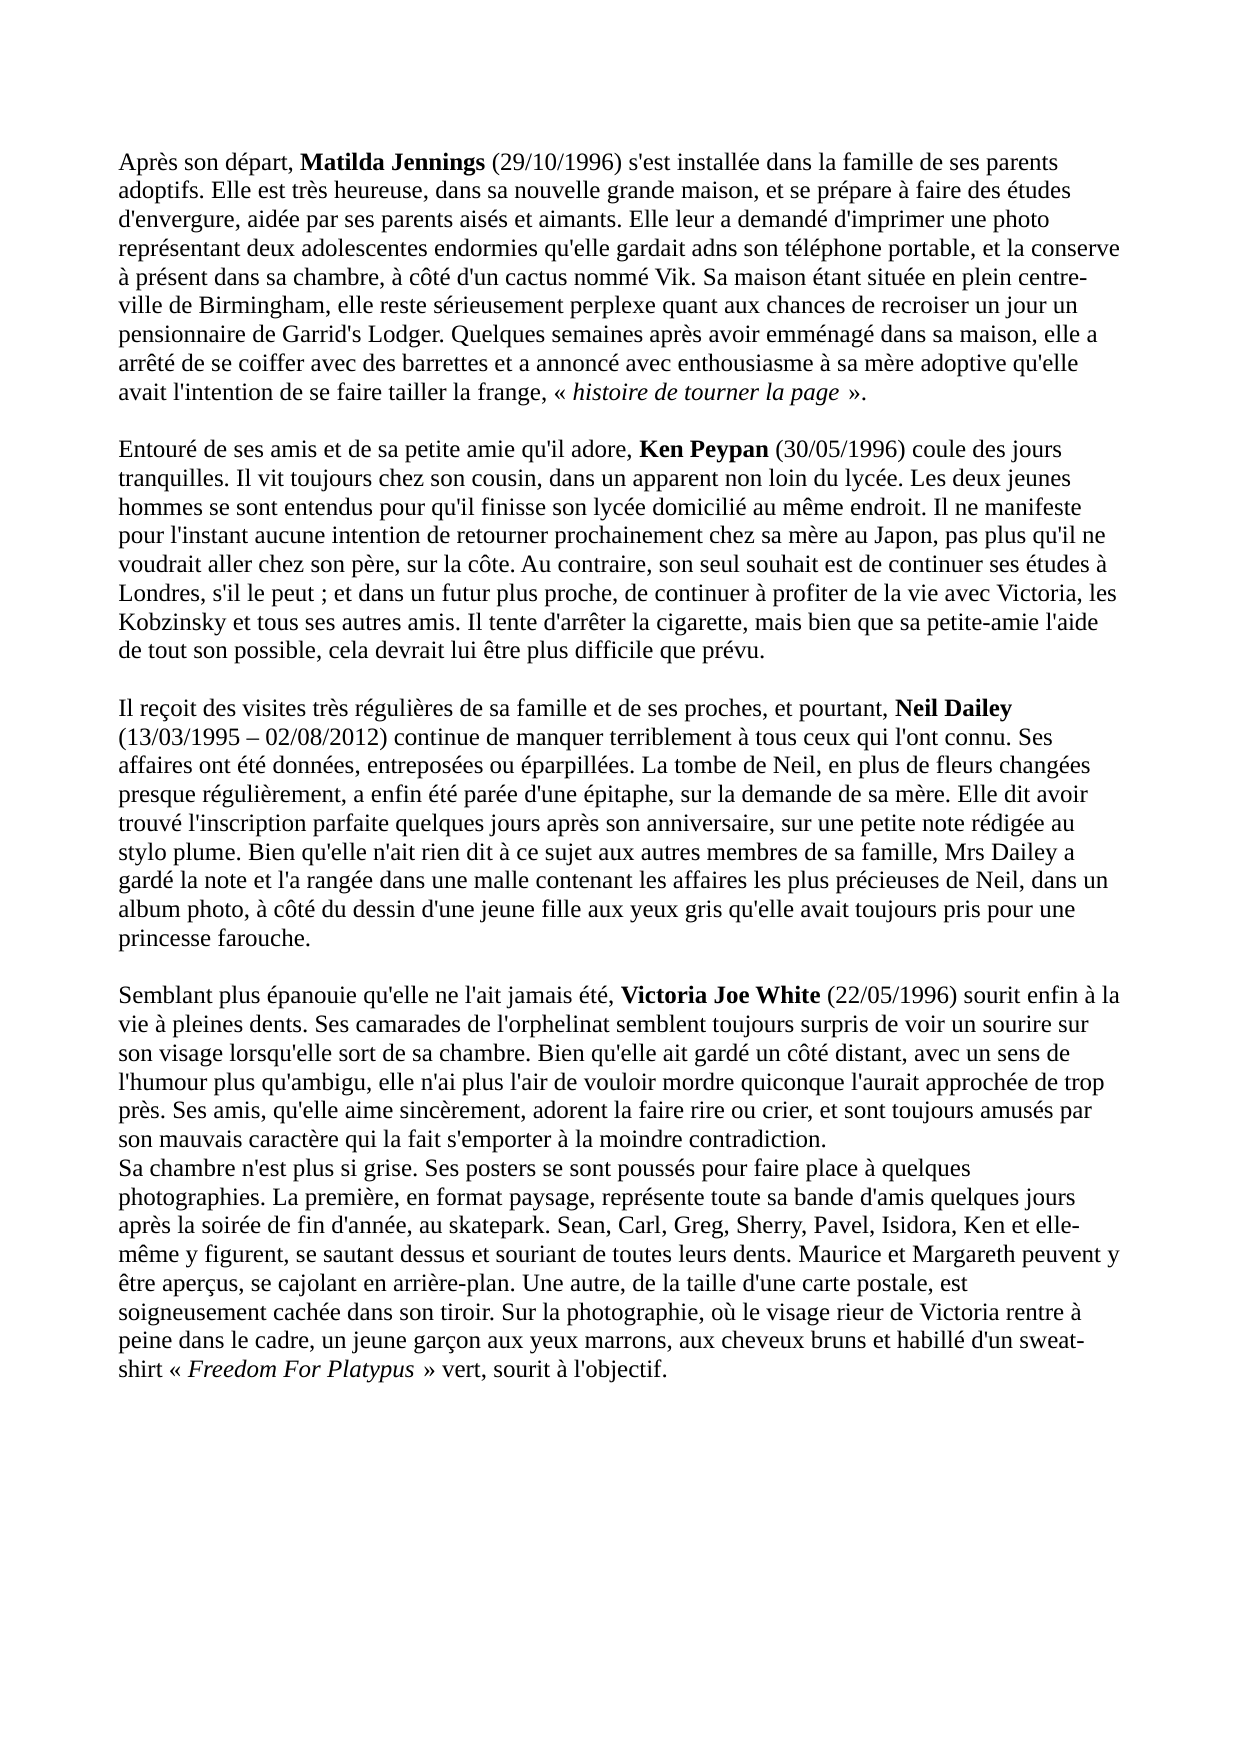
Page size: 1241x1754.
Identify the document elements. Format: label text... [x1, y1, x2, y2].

text Après son départ, Matilda Jennings (29/10/1996) s'est installée dans la famille de ses parents adoptifs. Elle est très heureuse, dans sa nouvelle grande maison, et se prépare à faire des études d'envergure, aidée par ses parents aisés et aimants. Elle leur a demandé d'imprimer une photo représentant deux adolescentes endormies qu'elle gardait adns son téléphone portable, et la conserve à présent dans sa chambre, à côté d'un cactus nommé Vik. Sa maison étant située en plein centre-ville de Birmingham, elle reste sérieusement perplexe quant aux chances de recroiser un jour un pensionnaire de Garrid's Lodger. Quelques semaines après avoir emménagé dans sa maison, elle a arrêté de se coiffer avec des barrettes et a annoncé avec enthousiasme à sa mère adoptive qu'elle avait l'intention de se faire tailler la frange, « histoire de tourner la page ». [118, 147, 1122, 406]
text Il reçoit des visites très régulières de sa famille et de ses proches, et pourtant, Neil Dailey (13/03/1995 – 02/08/2012) continue de manquer terriblement à tous ceux qui l'ont connu. Ses affaires ont été données, entreposées ou éparpillées. La tombe de Neil, en plus de fleurs changées presque régulièrement, a enfin été parée d'une épitaphe, sur la demande de sa mère. Elle dit avoir trouvé l'inscription parfaite quelques jours après son anniversaire, sur une petite note rédigée au stylo plume. Bien qu'elle n'ait rien dit à ce sujet aux autres membres de sa famille, Mrs Dailey a gardé la note et l'a rangée dans une malle contenant les affaires les plus précieuses de Neil, dans un album photo, à côté du dessin d'une jeune fille aux yeux gris qu'elle avait toujours pris pour une princesse farouche. [118, 693, 1122, 952]
text Semblant plus épanouie qu'elle ne l'ait jamais été, Victoria Joe White (22/05/1996) sourit enfin à la vie à pleines dents. Ses camarades de l'orphelinat semblent toujours surpris de voir un sourire sur son visage lorsqu'elle sort de sa chambre. Bien qu'elle ait gardé un côté distant, avec un sens de l'humour plus qu'ambigu, elle n'ai plus l'air de vouloir mordre quiconque l'aurait approchée de trop près. Ses amis, qu'elle aime sincèrement, adorent la faire rire ou crier, et sont toujours amusés par son mauvais caractère qui la fait s'emporter à la moindre contradiction. [118, 981, 1122, 1153]
text Entouré de ses amis et de sa petite amie qu'il adore, Ken Peypan (30/05/1996) coule des jours tranquilles. Il vit toujours chez son cousin, dans un apparent non loin du lycée. Les deux jeunes hommes se sont entendus pour qu'il finisse son lycée domicilié au même endroit. Il ne manifeste pour l'instant aucune intention de retourner prochainement chez sa mère au Japon, pas plus qu'il ne voudrait aller chez son père, sur la côte. Au contraire, son seul souhait est de continuer ses études à Londres, s'il le peut ; et dans un futur plus proche, de continuer à profiter de la vie avec Victoria, les Kobzinsky et tous ses autres amis. Il tente d'arrêter la cigarette, mais bien que sa petite-amie l'aide de tout son possible, cela devrait lui être plus difficile que prévu. [118, 434, 1122, 664]
text Sa chambre n'est plus si grise. Ses posters se sont poussés pour faire place à quelques photographies. La première, en format paysage, représente toute sa bande d'amis quelques jours après la soirée de fin d'année, au skatepark. Sean, Carl, Greg, Sherry, Pavel, Isidora, Ken et elle-même y figurent, se sautant dessus et souriant de toutes leurs dents. Maurice et Margareth peuvent y être aperçus, se cajolant en arrière-plan. Une autre, de la taille d'une carte postale, est soigneusement cachée dans son tiroir. Sur la photographie, où le visage rieur de Victoria rentre à peine dans le cadre, un jeune garçon aux yeux marrons, aux cheveux bruns et habillé d'un sweat-shirt « Freedom For Platypus » vert, sourit à l'objectif. [118, 1153, 1122, 1383]
